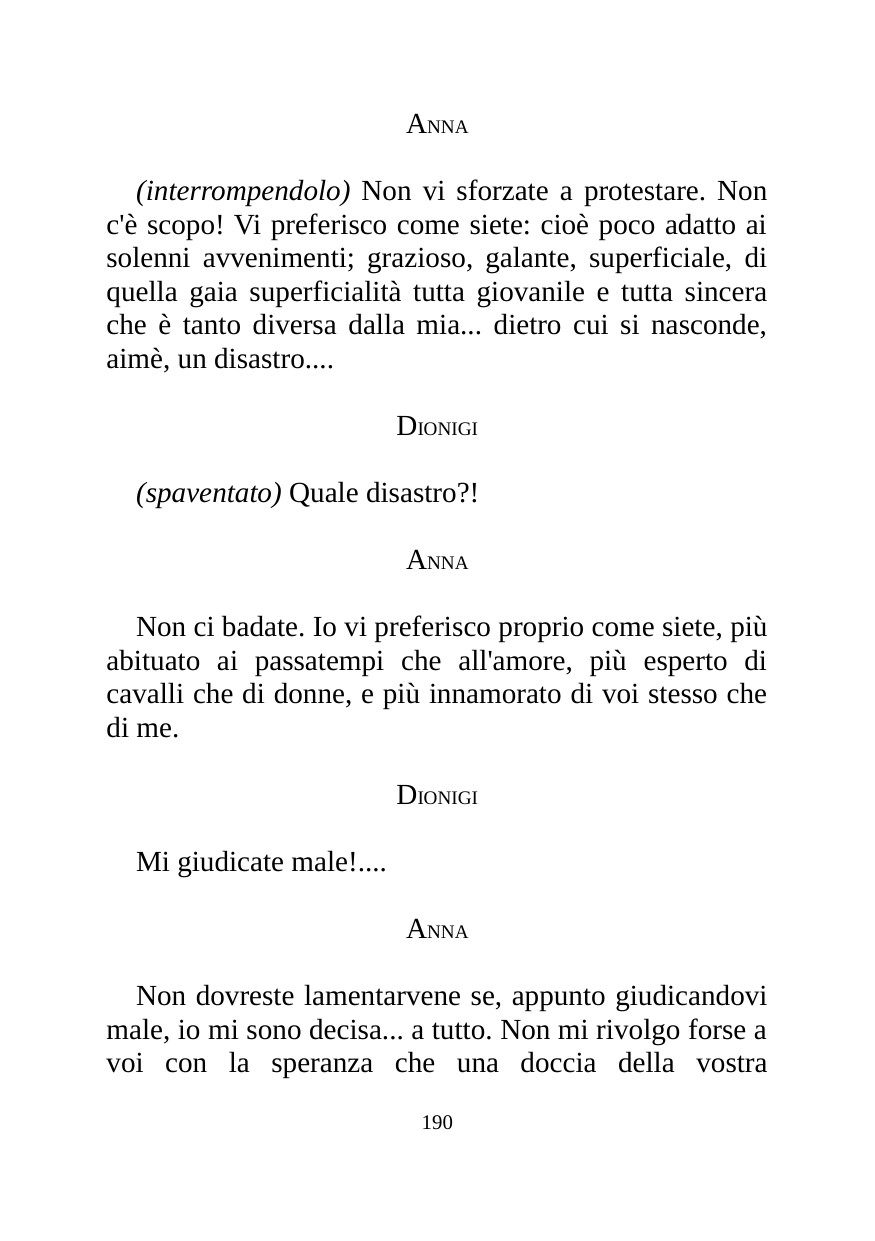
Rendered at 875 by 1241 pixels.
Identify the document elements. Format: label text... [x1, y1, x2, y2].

text Dionigi [106, 777, 768, 811]
text Anna [106, 106, 768, 140]
text Non ci badate. Io vi preferisco proprio come siete, più abituato ai passatempi che all'amore, più esperto di cavalli che di donne, e più innamorato di voi stesso che di me. [106, 609, 768, 743]
text (interrompendolo) Non vi sforzate a protestare. Non c'è scopo! Vi preferisco come siete: cioè poco adatto ai solenni avvenimenti; grazioso, galante, superficiale, di quella gaia superficialità tutta giovanile e tutta sincera che è tanto diversa dalla mia... dietro cui si nasconde, aimè, un disastro.... [106, 173, 768, 374]
text Mi giudicate male!.... [106, 844, 768, 878]
text Anna [106, 542, 768, 576]
text Non dovreste lamentarvene se, appunto giudicandovi male, io mi sono decisa... a tutto. Non mi rivolgo forse a voi con la speranza che una doccia della vostra [106, 978, 768, 1079]
text Anna [106, 911, 768, 945]
text Dionigi [106, 408, 768, 442]
text (spaventato) Quale disastro?! [106, 475, 768, 509]
